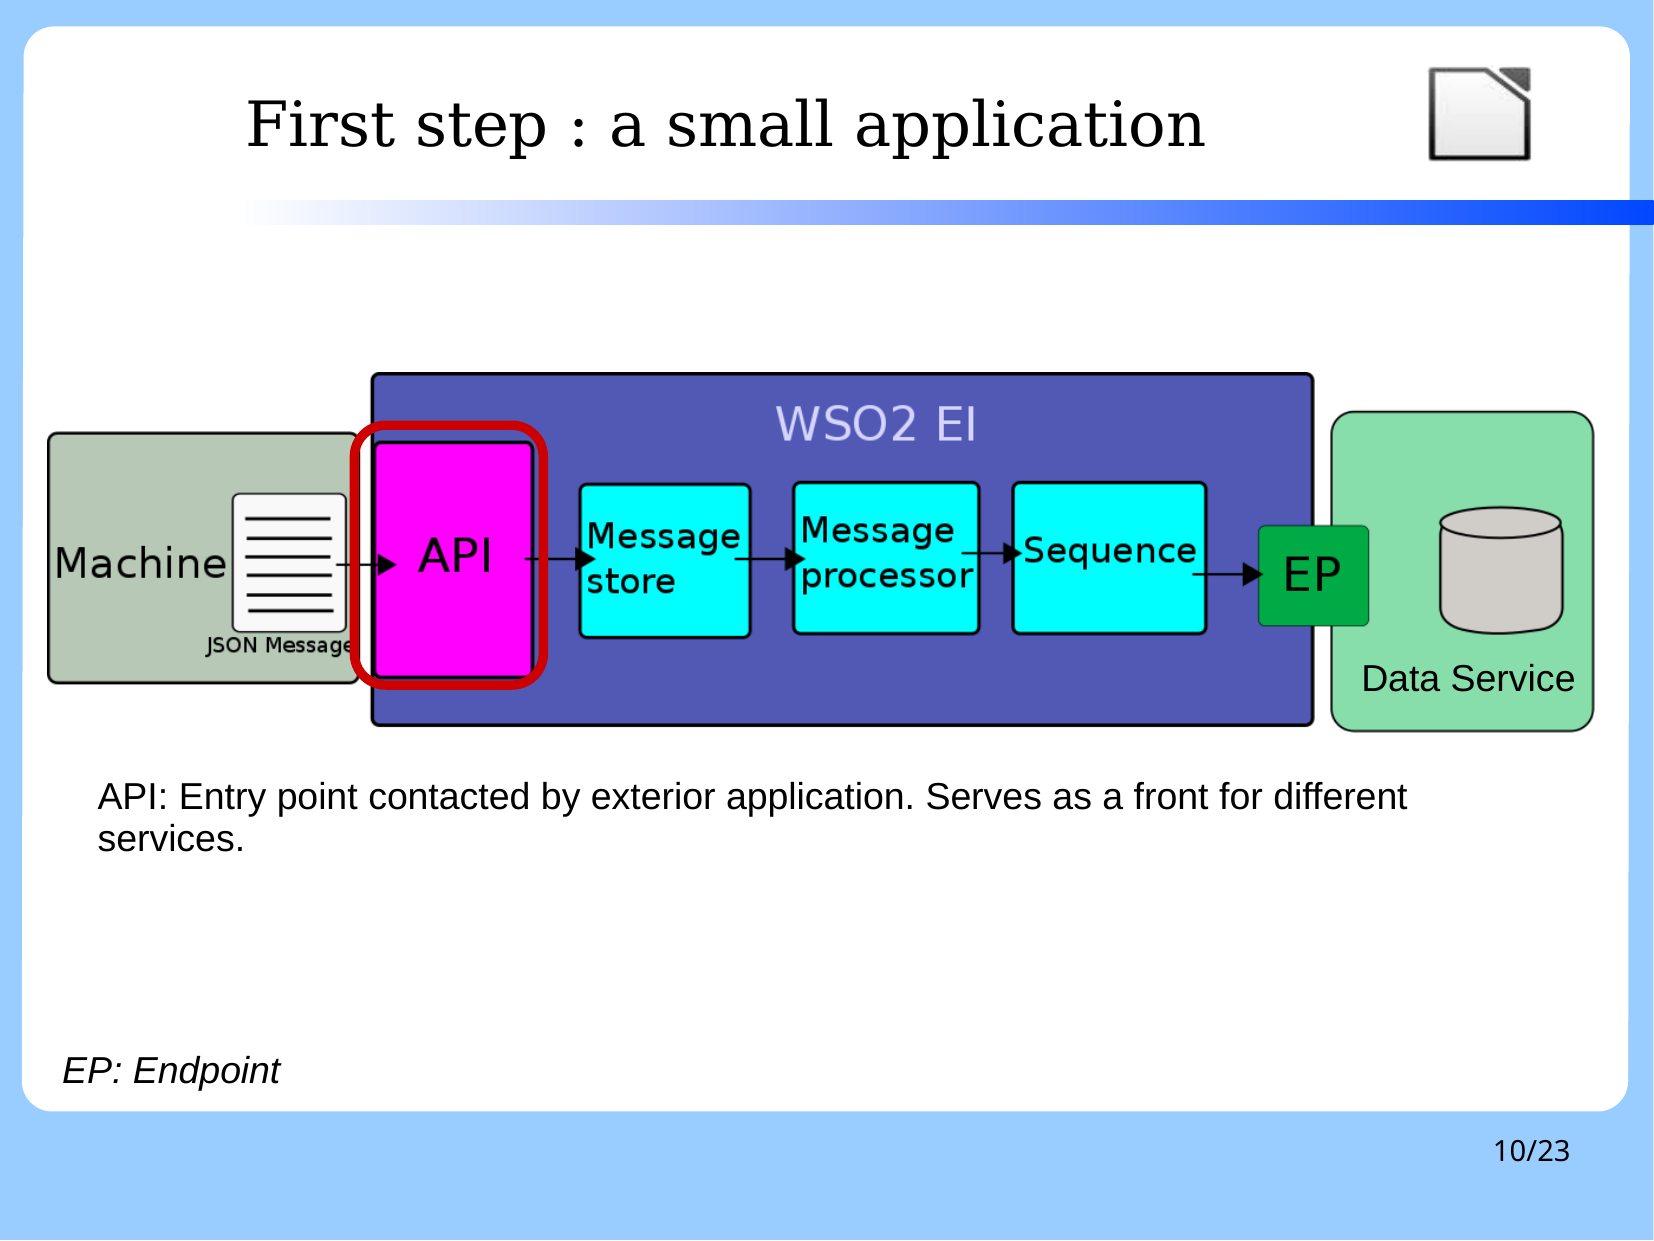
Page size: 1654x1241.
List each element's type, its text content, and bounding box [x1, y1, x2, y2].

picture [47, 372, 1595, 733]
title First step : a small application [82, 49, 1371, 201]
text_box EP: Endpoint [47, 1041, 1595, 1099]
text_box Data Service [1346, 649, 1595, 707]
picture [1417, 47, 1562, 177]
text_box API: Entry point contacted by exterior application. Serves as a front for different services. [82, 767, 1571, 867]
